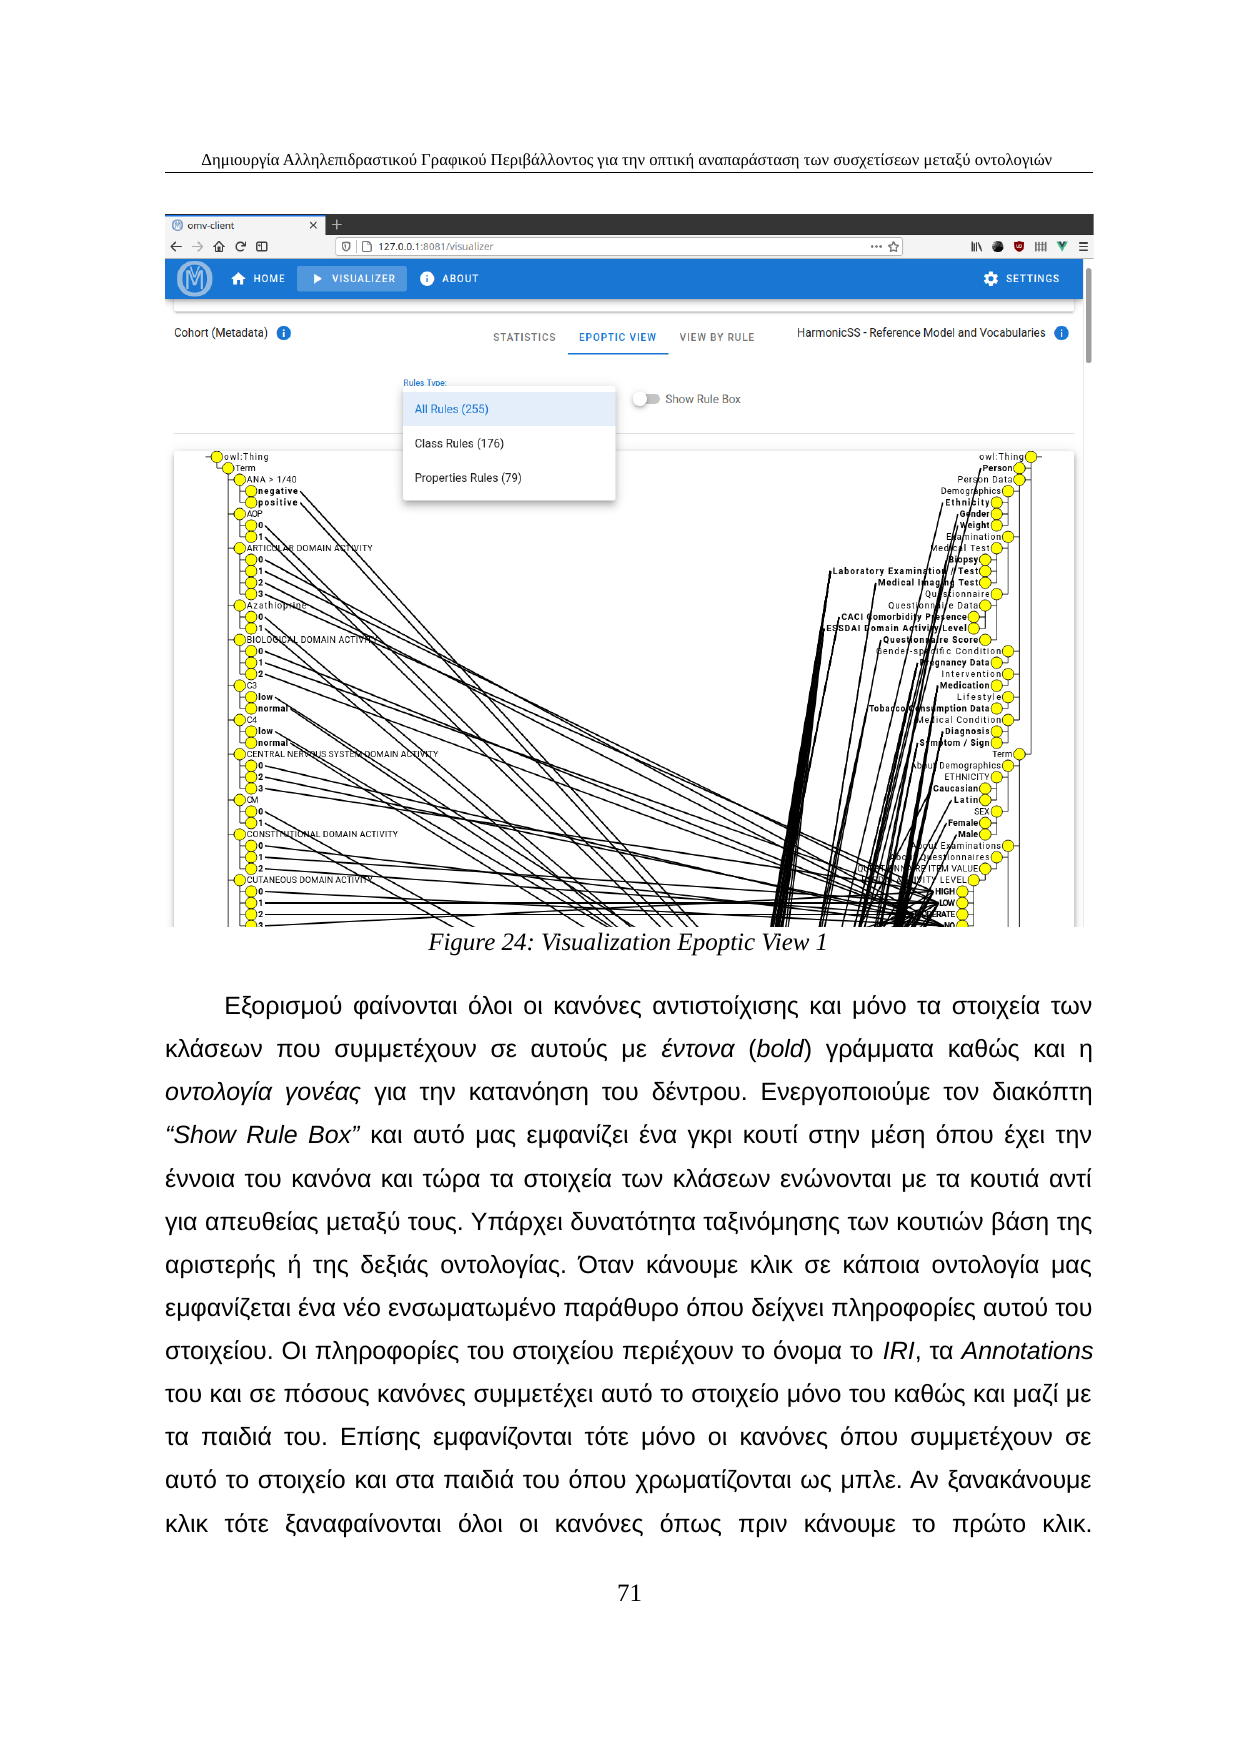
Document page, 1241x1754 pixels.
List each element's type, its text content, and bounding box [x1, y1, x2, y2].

picture [165, 214, 1094, 927]
text Εξορισμού φαίνονται όλοι οι κανόνες αντιστοίχισης και μόνο τα στοιχεία των κλάσεων που συμμετέχουν σε αυτούς με έντονα (bold) γράμματα καθώς και η οντολογία γονέας για την κατανόηση του δέντρου. Ενεργοποιούμε τον διακόπτη “Show Rule Box” και αυτό μας εμφανίζει ένα γκρι κουτί στην μέση όπου έχει την έννοια του κανόνα και τώρα τα στοιχεία των κλάσεων ενώνονται με τα κουτιά αντί για απευθείας μεταξύ τους. Υπάρχει δυνατότητα ταξινόμησης των κουτιών βάση της αριστερής ή της δεξιάς οντολογίας. Όταν κάνουμε κλικ σε κάποια οντολογία μας εμφανίζεται ένα νέο ενσωματωμένο παράθυρο όπου δείχνει πληροφορίες αυτού του στοιχείου. Οι πληροφορίες του στοιχείου περιέχουν το όνομα το IRI, τα Annotations του και σε πόσους κανόνες συμμετέχει αυτό το στοιχείο μόνο του καθώς και μαζί με τα παιδιά του. Επίσης εμφανίζονται τότε μόνο οι κανόνες όπου συμμετέχουν σε αυτό το στοιχείο και στα παιδιά του όπου χρωματίζονται ως μπλε. Αν ξανακάνουμε κλικ τότε ξαναφαίνονται όλοι οι κανόνες όπως πριν κάνουμε το πρώτο κλικ. [165, 991, 1093, 1537]
text Figure 24: Visualization Epoptic View 1 [165, 927, 1093, 956]
